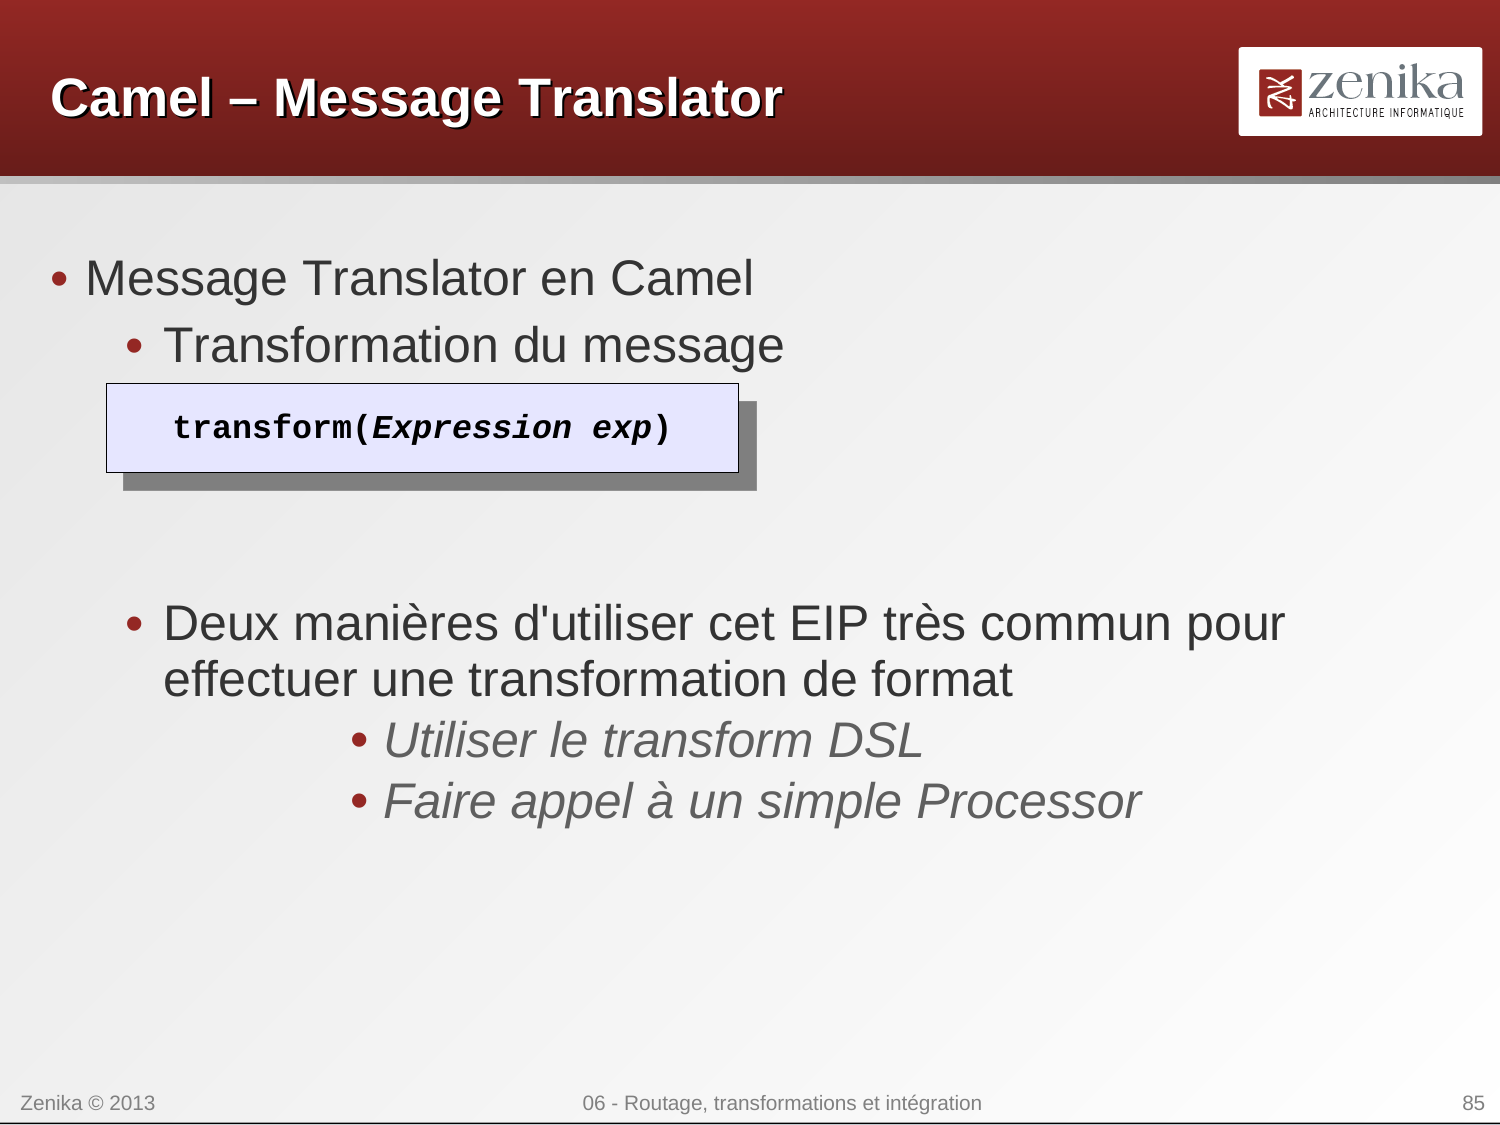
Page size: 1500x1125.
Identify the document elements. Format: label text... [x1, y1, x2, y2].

picture [1257, 58, 1464, 125]
title Camel – Message Translator [50, 22, 1206, 172]
text_box transform(Expression exp) [106, 383, 739, 473]
list Message Translator en Camel Transformation du message Deux manières d'utiliser cet EIP très commun pour effectuer une transformation de format Utiliser le transform DSL Faire appel à un simple Processor [50, 250, 1477, 1064]
